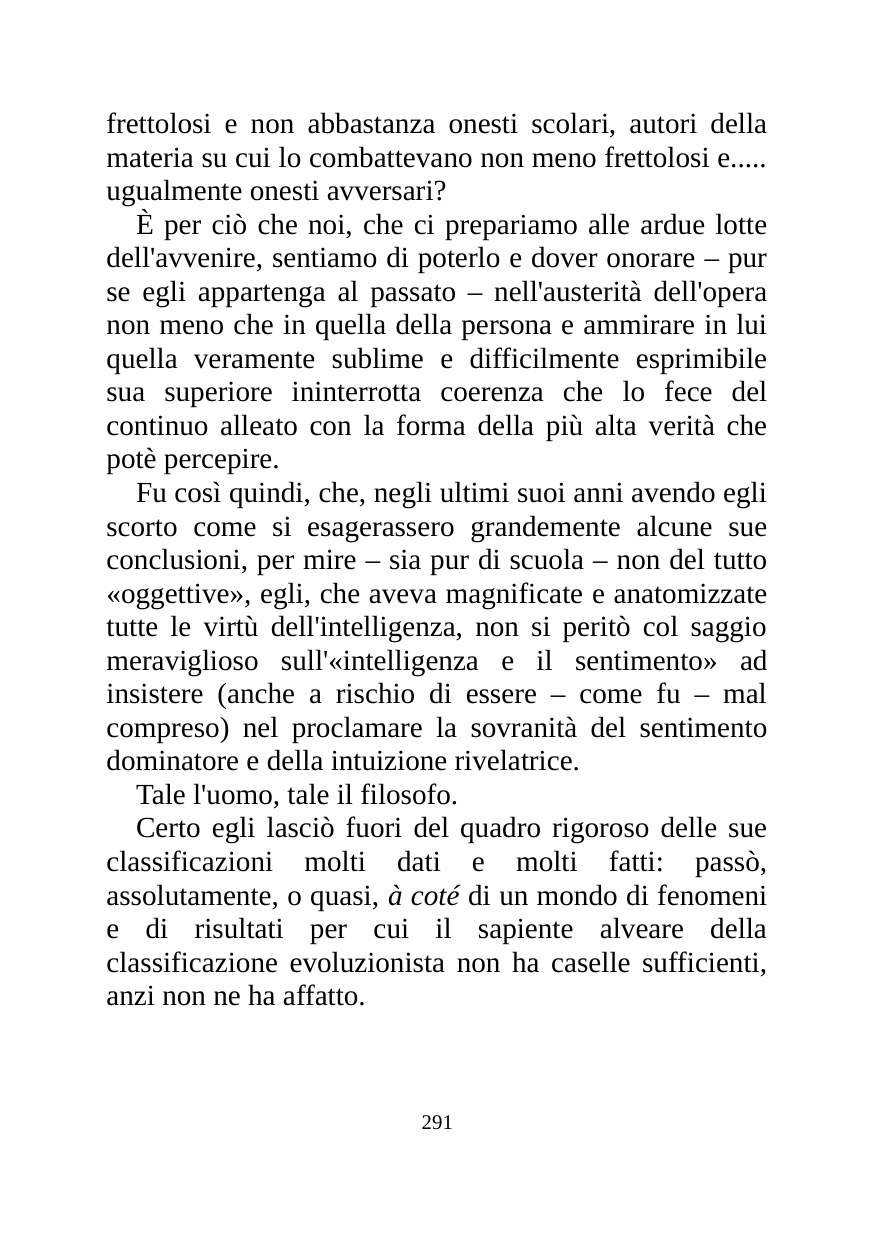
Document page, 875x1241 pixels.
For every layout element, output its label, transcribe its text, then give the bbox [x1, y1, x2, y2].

text Tale l'uomo, tale il filosofo. [106, 777, 768, 811]
text Fu così quindi, che, negli ultimi suoi anni avendo egli scorto come si esagerassero grandemente alcune sue conclusioni, per mire – sia pur di scuola – non del tutto «oggettive», egli, che aveva magnificate e anatomizzate tutte le virtù dell'intelligenza, non si peritò col saggio meraviglioso sull'«intelligenza e il sentimento» ad insistere (anche a rischio di essere – come fu – mal compreso) nel proclamare la sovranità del sentimento dominatore e della intuizione rivelatrice. [106, 475, 768, 777]
text Certo egli lasciò fuori del quadro rigoroso delle sue classificazioni molti dati e molti fatti: passò, assolutamente, o quasi, à coté di un mondo di fenomeni e di risultati per cui il sapiente alveare della classificazione evoluzionista non ha caselle sufficienti, anzi non ne ha affatto. [106, 811, 768, 1012]
text È per ciò che noi, che ci prepariamo alle ardue lotte dell'avvenire, sentiamo di poterlo e dover onorare – pur se egli appartenga al passato – nell'austerità dell'opera non meno che in quella della persona e ammirare in lui quella veramente sublime e difficilmente esprimibile sua superiore ininterrotta coerenza che lo fece del continuo alleato con la forma della più alta verità che potè percepire. [106, 207, 768, 475]
text frettolosi e non abbastanza onesti scolari, autori della materia su cui lo combattevano non meno frettolosi e..... ugualmente onesti avversari? [106, 106, 768, 207]
